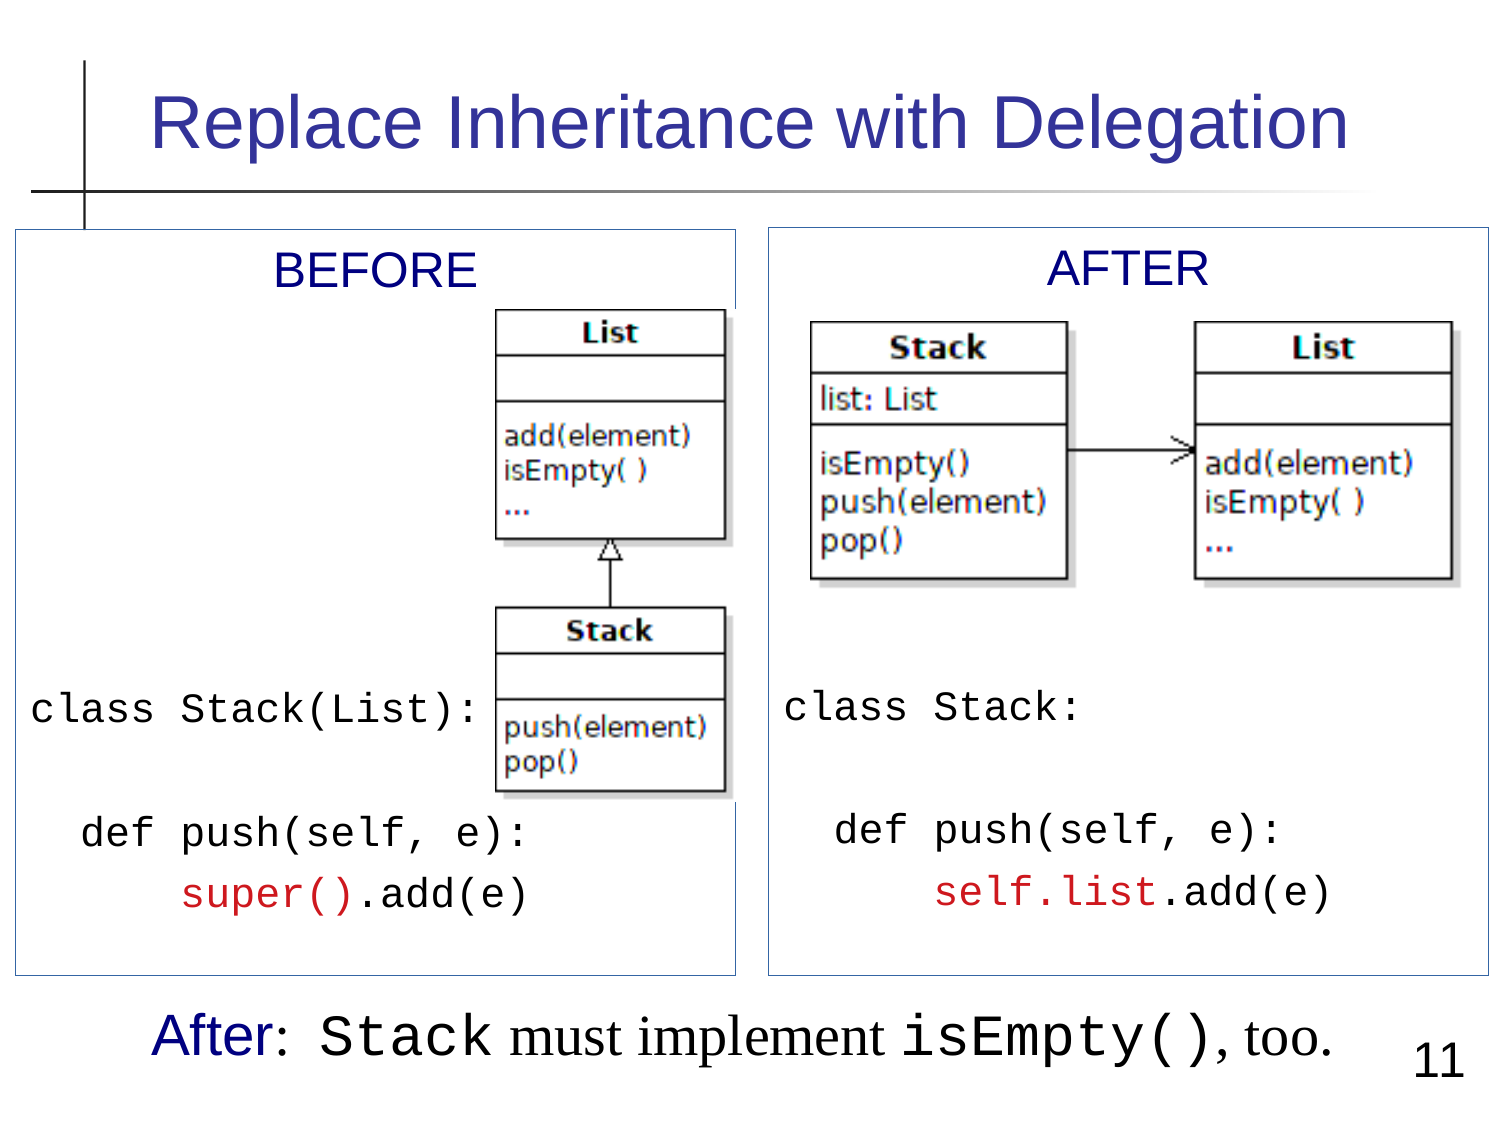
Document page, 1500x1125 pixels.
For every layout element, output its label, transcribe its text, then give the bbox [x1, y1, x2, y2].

text_box [1380, 1020, 1500, 1095]
list AFTER class Stack: def push(self, e): self.list.add(e) [768, 227, 1489, 976]
list BEFORE class Stack(List): def push(self, e): super().add(e) [15, 229, 736, 976]
text_box After: Stack must implement isEmpty(), too. [45, 990, 1441, 1075]
picture [810, 321, 1464, 591]
title Replace Inheritance with Delegation [50, 37, 1450, 201]
picture [495, 309, 736, 802]
